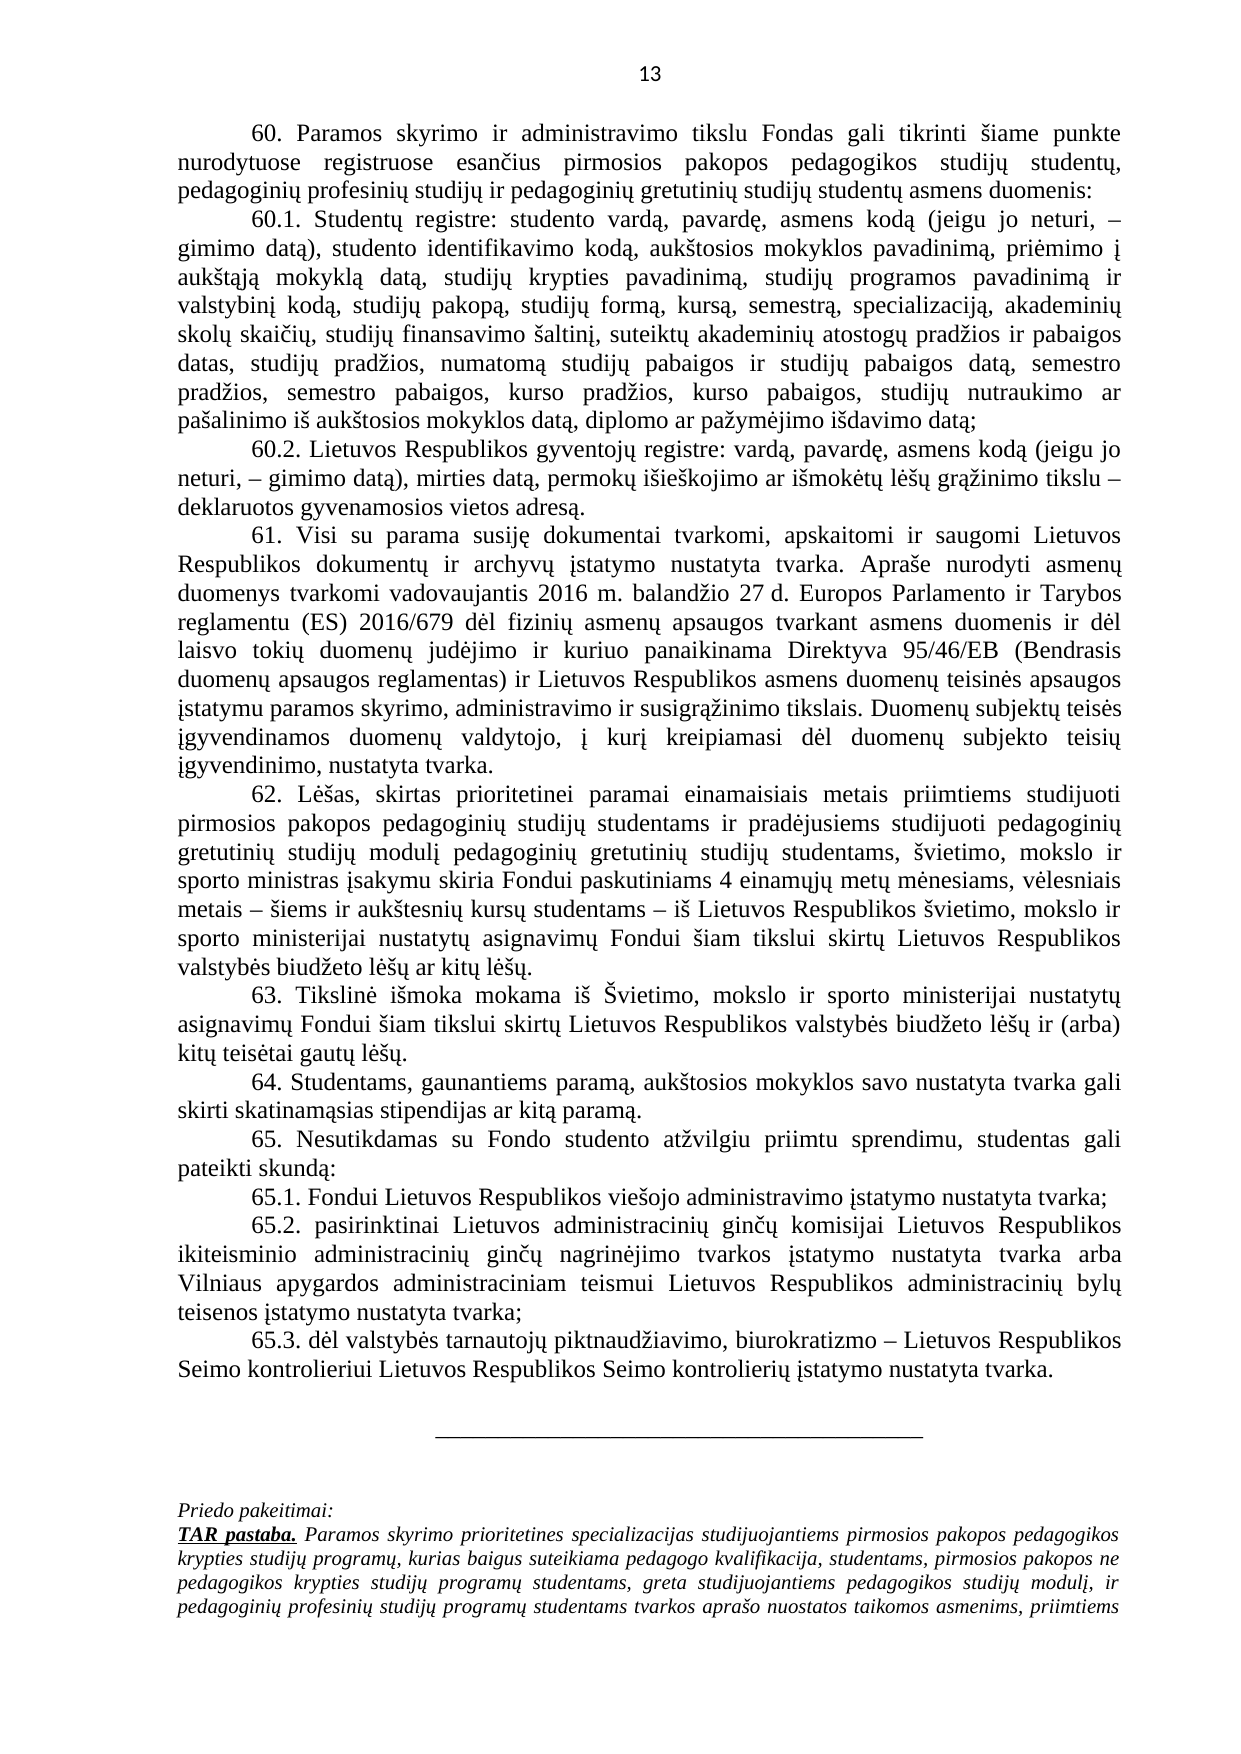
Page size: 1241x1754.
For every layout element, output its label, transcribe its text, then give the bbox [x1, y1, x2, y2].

text 65.1. Fondui Lietuvos Respublikos viešojo administravimo įstatymo nustatyta tvarka; [177, 1182, 1122, 1211]
text 60.2. Lietuvos Respublikos gyventojų registre: vardą, pavardę, asmens kodą (jeigu jo neturi, – gimimo datą), mirties datą, permokų išieškojimo ar išmokėtų lėšų grąžinimo tikslu – deklaruotos gyvenamosios vietos adresą. [177, 434, 1122, 521]
text 65.3. dėl valstybės tarnautojų piktnaudžiavimo, biurokratizmo – Lietuvos Respublikos Seimo kontrolieriui Lietuvos Respublikos Seimo kontrolierių įstatymo nustatyta tvarka. [177, 1326, 1122, 1383]
text 62. Lėšas, skirtas prioritetinei paramai einamaisiais metais priimtiems studijuoti pirmosios pakopos pedagoginių studijų studentams ir pradėjusiems studijuoti pedagoginių gretutinių studijų modulį pedagoginių gretutinių studijų studentams, švietimo, mokslo ir sporto ministras įsakymu skiria Fondui paskutiniams 4 einamųjų metų mėnesiams, vėlesniais metais – šiems ir aukštesnių kursų studentams – iš Lietuvos Respublikos švietimo, mokslo ir sporto ministerijai nustatytų asignavimų Fondui šiam tikslui skirtų Lietuvos Respublikos valstybės biudžeto lėšų ar kitų lėšų. [177, 779, 1122, 981]
text 60. Paramos skyrimo ir administravimo tikslu Fondas gali tikrinti šiame punkte nurodytuose registruose esančius pirmosios pakopos pedagogikos studijų studentų, pedagoginių profesinių studijų ir pedagoginių gretutinių studijų studentų asmens duomenis: [177, 118, 1122, 204]
text 61. Visi su parama susiję dokumentai tvarkomi, apskaitomi ir saugomi Lietuvos Respublikos dokumentų ir archyvų įstatymo nustatyta tvarka. Apraše nurodyti asmenų duomenys tvarkomi vadovaujantis 2016 m. balandžio 27 d. Europos Parlamento ir Tarybos reglamentu (ES) 2016/679 dėl fizinių asmenų apsaugos tvarkant asmens duomenis ir dėl laisvo tokių duomenų judėjimo ir kuriuo panaikinama Direktyva 95/46/EB (Bendrasis duomenų apsaugos reglamentas) ir Lietuvos Respublikos asmens duomenų teisinės apsaugos įstatymu paramos skyrimo, administravimo ir susigrąžinimo tikslais. Duomenų subjektų teisės įgyvendinamos duomenų valdytojo, į kurį kreipiamasi dėl duomenų subjekto teisių įgyvendinimo, nustatyta tvarka. [177, 521, 1122, 779]
text 65. Nesutikdamas su Fondo studento atžvilgiu priimtu sprendimu, studentas gali pateikti skundą: [177, 1124, 1122, 1182]
text Priedo pakeitimai: [177, 1498, 1122, 1522]
text 63. Tikslinė išmoka mokama iš Švietimo, mokslo ir sporto ministerijai nustatytų asignavimų Fondui šiam tikslui skirtų Lietuvos Respublikos valstybės biudžeto lėšų ir (arba) kitų teisėtai gautų lėšų. [177, 981, 1122, 1067]
text _______________________________________ [177, 1412, 1122, 1441]
text TAR pastaba. Paramos skyrimo prioritetines specializacijas studijuojantiems pirmosios pakopos pedagogikos krypties studijų programų, kurias baigus suteikiama pedagogo kvalifikacija, studentams, pirmosios pakopos ne pedagogikos krypties studijų programų studentams, greta studijuojantiems pedagogikos studijų modulį, ir pedagoginių profesinių studijų programų studentams tvarkos aprašo nuostatos taikomos asmenims, priimtiems [177, 1522, 1122, 1618]
text 65.2. pasirinktinai Lietuvos administracinių ginčų komisijai Lietuvos Respublikos ikiteisminio administracinių ginčų nagrinėjimo tvarkos įstatymo nustatyta tvarka arba Vilniaus apygardos administraciniam teismui Lietuvos Respublikos administracinių bylų teisenos įstatymo nustatyta tvarka; [177, 1211, 1122, 1326]
text 60.1. Studentų registre: studento vardą, pavardę, asmens kodą (jeigu jo neturi, – gimimo datą), studento identifikavimo kodą, aukštosios mokyklos pavadinimą, priėmimo į aukštąją mokyklą datą, studijų krypties pavadinimą, studijų programos pavadinimą ir valstybinį kodą, studijų pakopą, studijų formą, kursą, semestrą, specializaciją, akademinių skolų skaičių, studijų finansavimo šaltinį, suteiktų akademinių atostogų pradžios ir pabaigos datas, studijų pradžios, numatomą studijų pabaigos ir studijų pabaigos datą, semestro pradžios, semestro pabaigos, kurso pradžios, kurso pabaigos, studijų nutraukimo ar pašalinimo iš aukštosios mokyklos datą, diplomo ar pažymėjimo išdavimo datą; [177, 204, 1122, 434]
text 64. Studentams, gaunantiems paramą, aukštosios mokyklos savo nustatyta tvarka gali skirti skatinamąsias stipendijas ar kitą paramą. [177, 1067, 1122, 1124]
